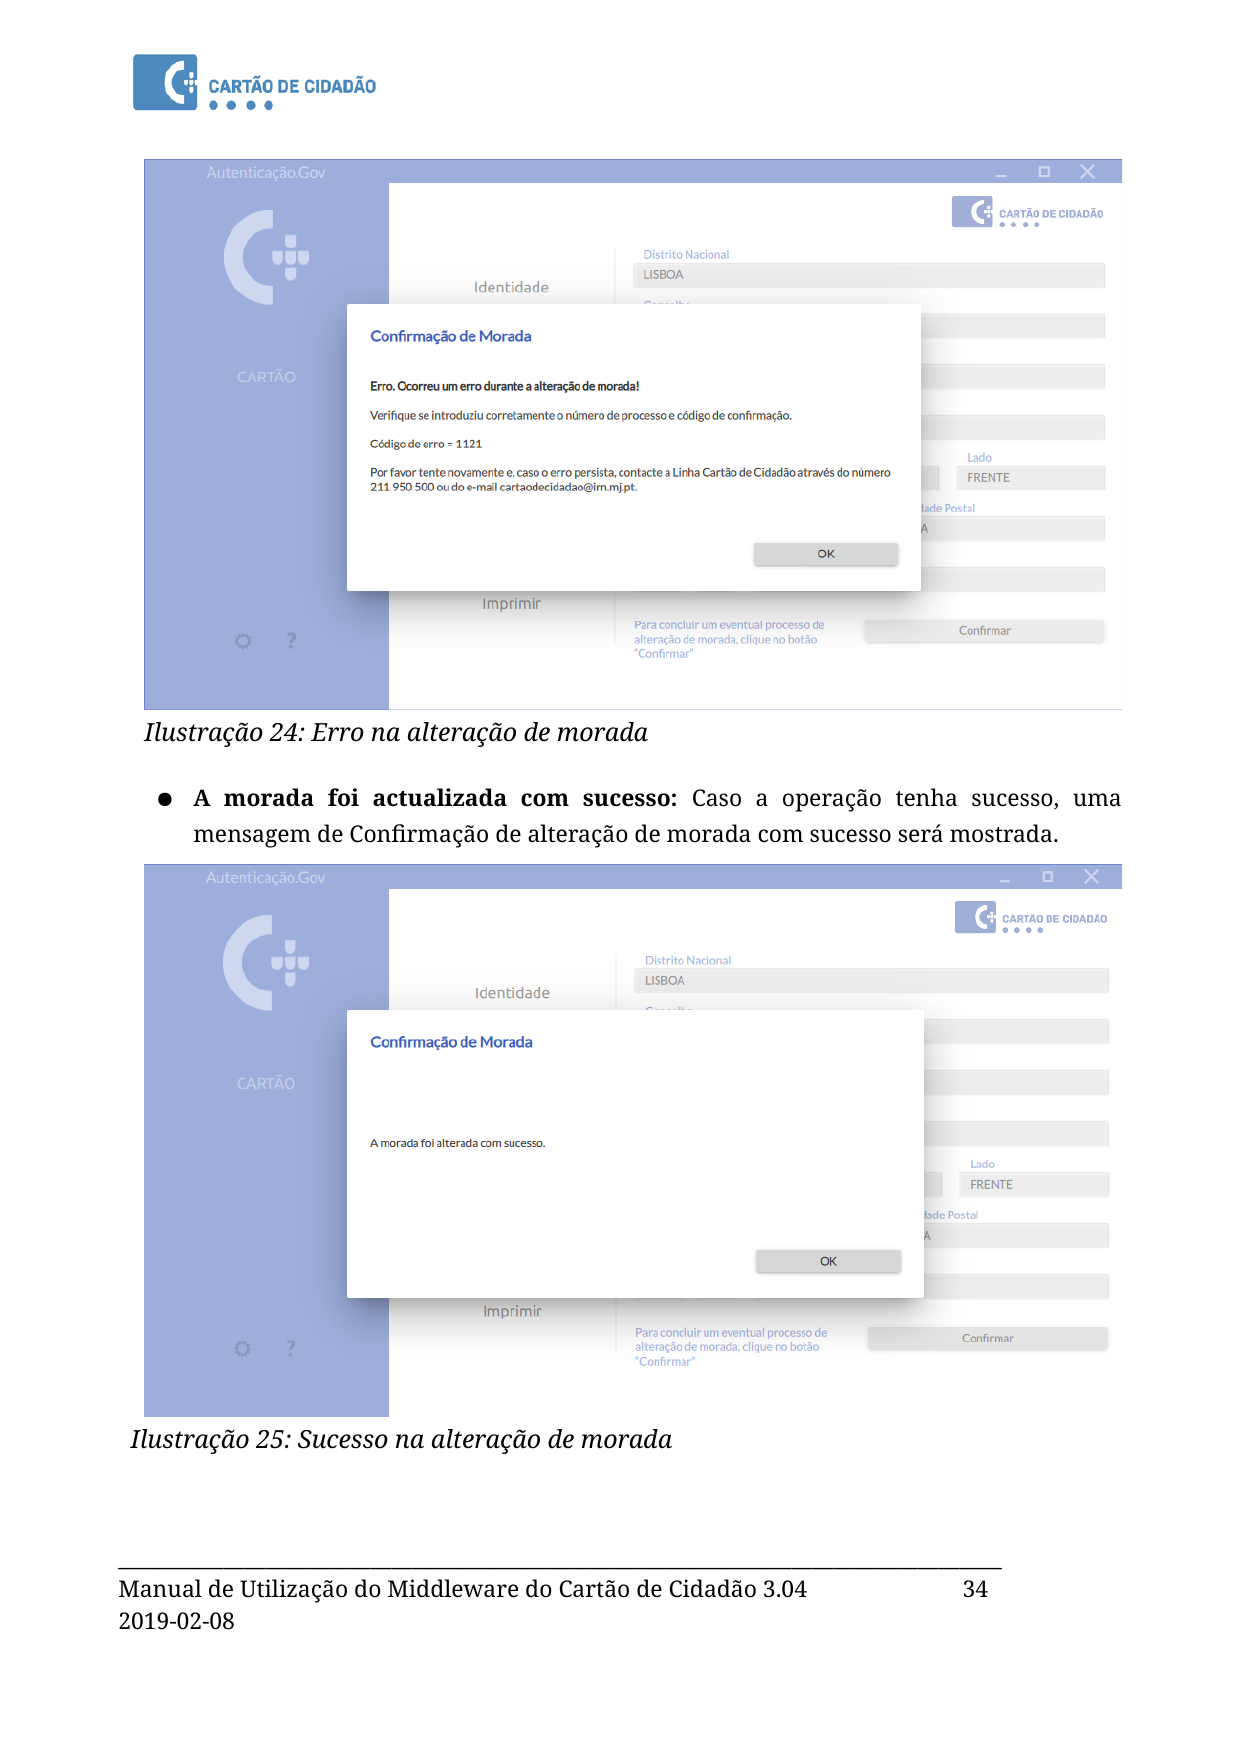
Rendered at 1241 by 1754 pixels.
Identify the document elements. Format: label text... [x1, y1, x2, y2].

picture [144, 159, 1123, 710]
list Ilustração 24: Erro na alteração de morada [144, 710, 1122, 749]
picture [130, 47, 423, 118]
text Ilustração 25: Sucesso na alteração de morada [130, 1417, 1122, 1456]
list [156, 155, 1122, 159]
picture [144, 864, 1123, 1417]
list A morada foi actualizada com sucesso: Caso a operação tenha sucesso, uma mensagem de Confirmação de alteração de morada com sucesso será mostrada. [144, 749, 1122, 849]
